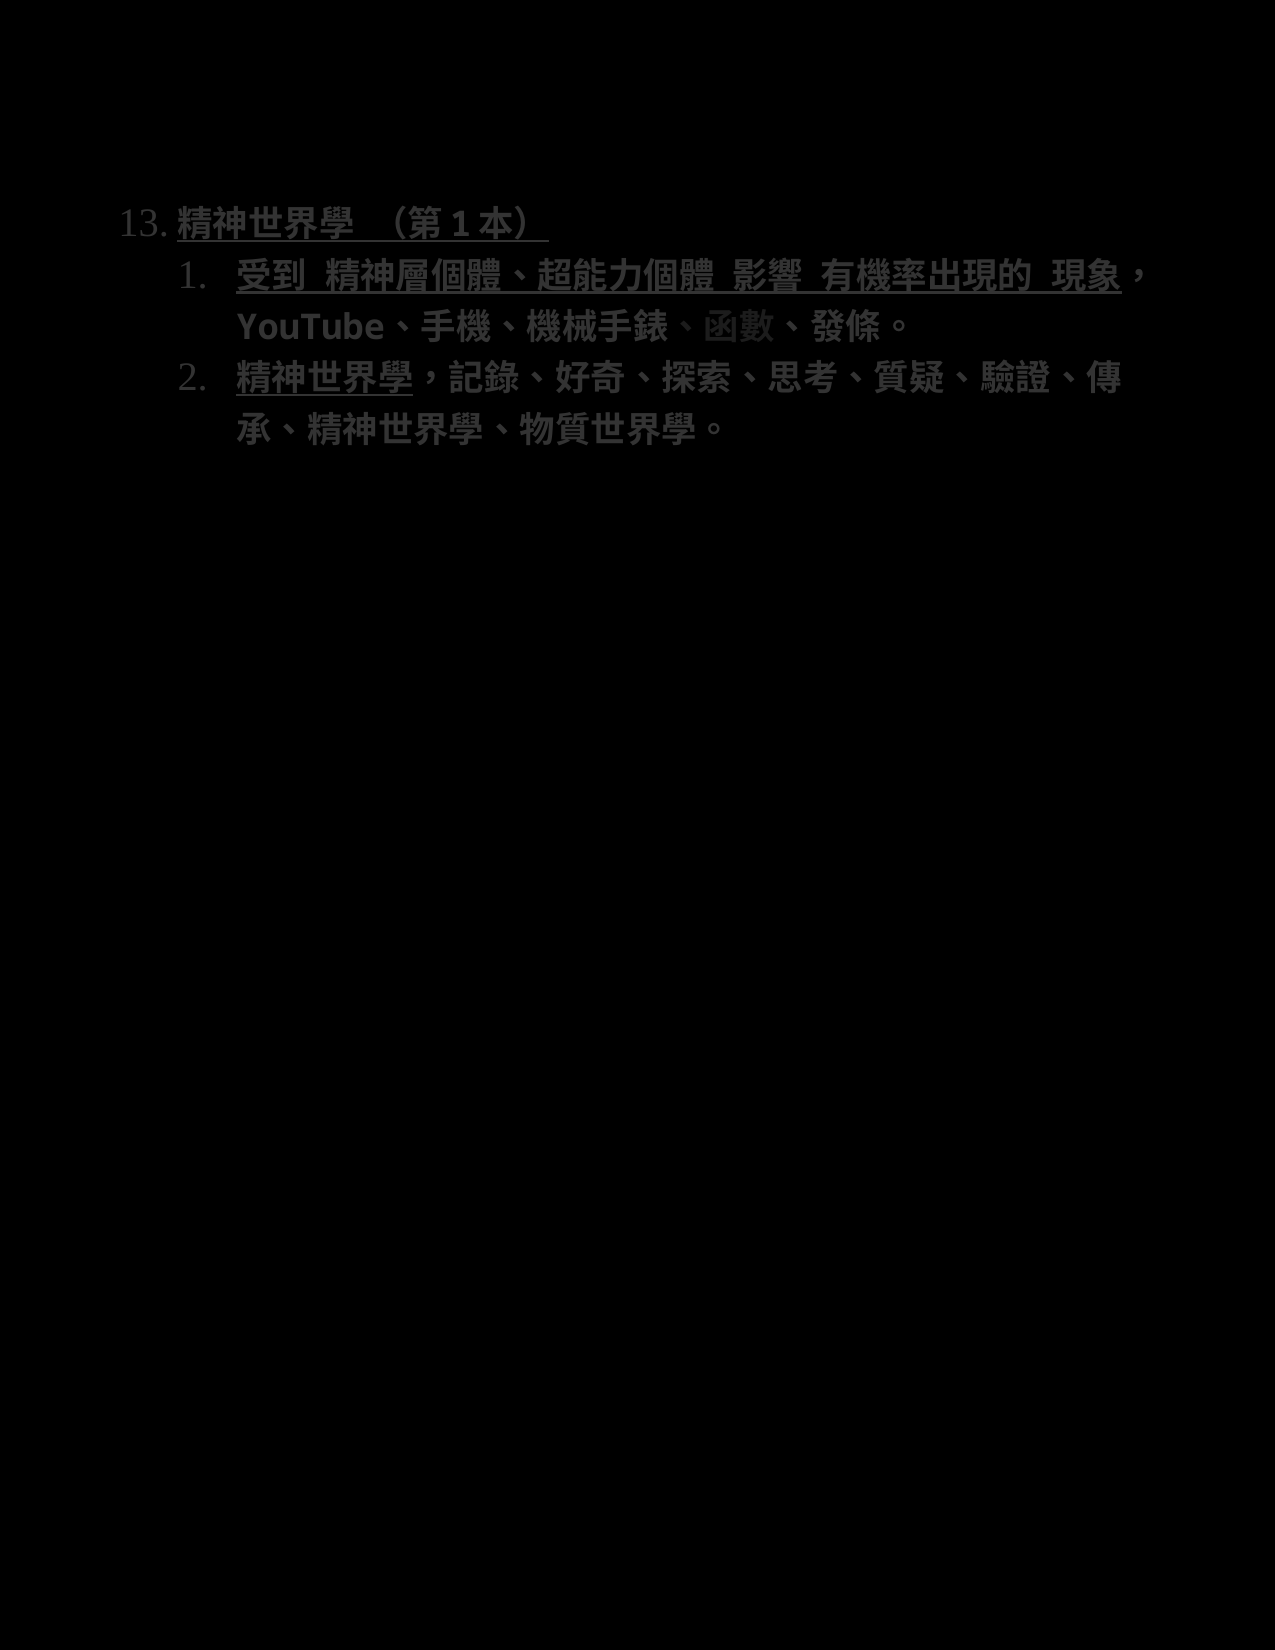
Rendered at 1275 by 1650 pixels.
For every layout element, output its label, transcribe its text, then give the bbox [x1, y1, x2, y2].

list 受到 精神層個體、超能力個體 影響 有機率出現的 現象，YouTube、手機、機械手錶、函數、發條。 [177, 247, 1157, 350]
list 精神世界學，記錄、好奇、探索、思考、質疑、驗證、傳承、精神世界學、物質世界學。 [177, 350, 1157, 452]
list 精神世界學 （第1本） [118, 196, 1157, 247]
